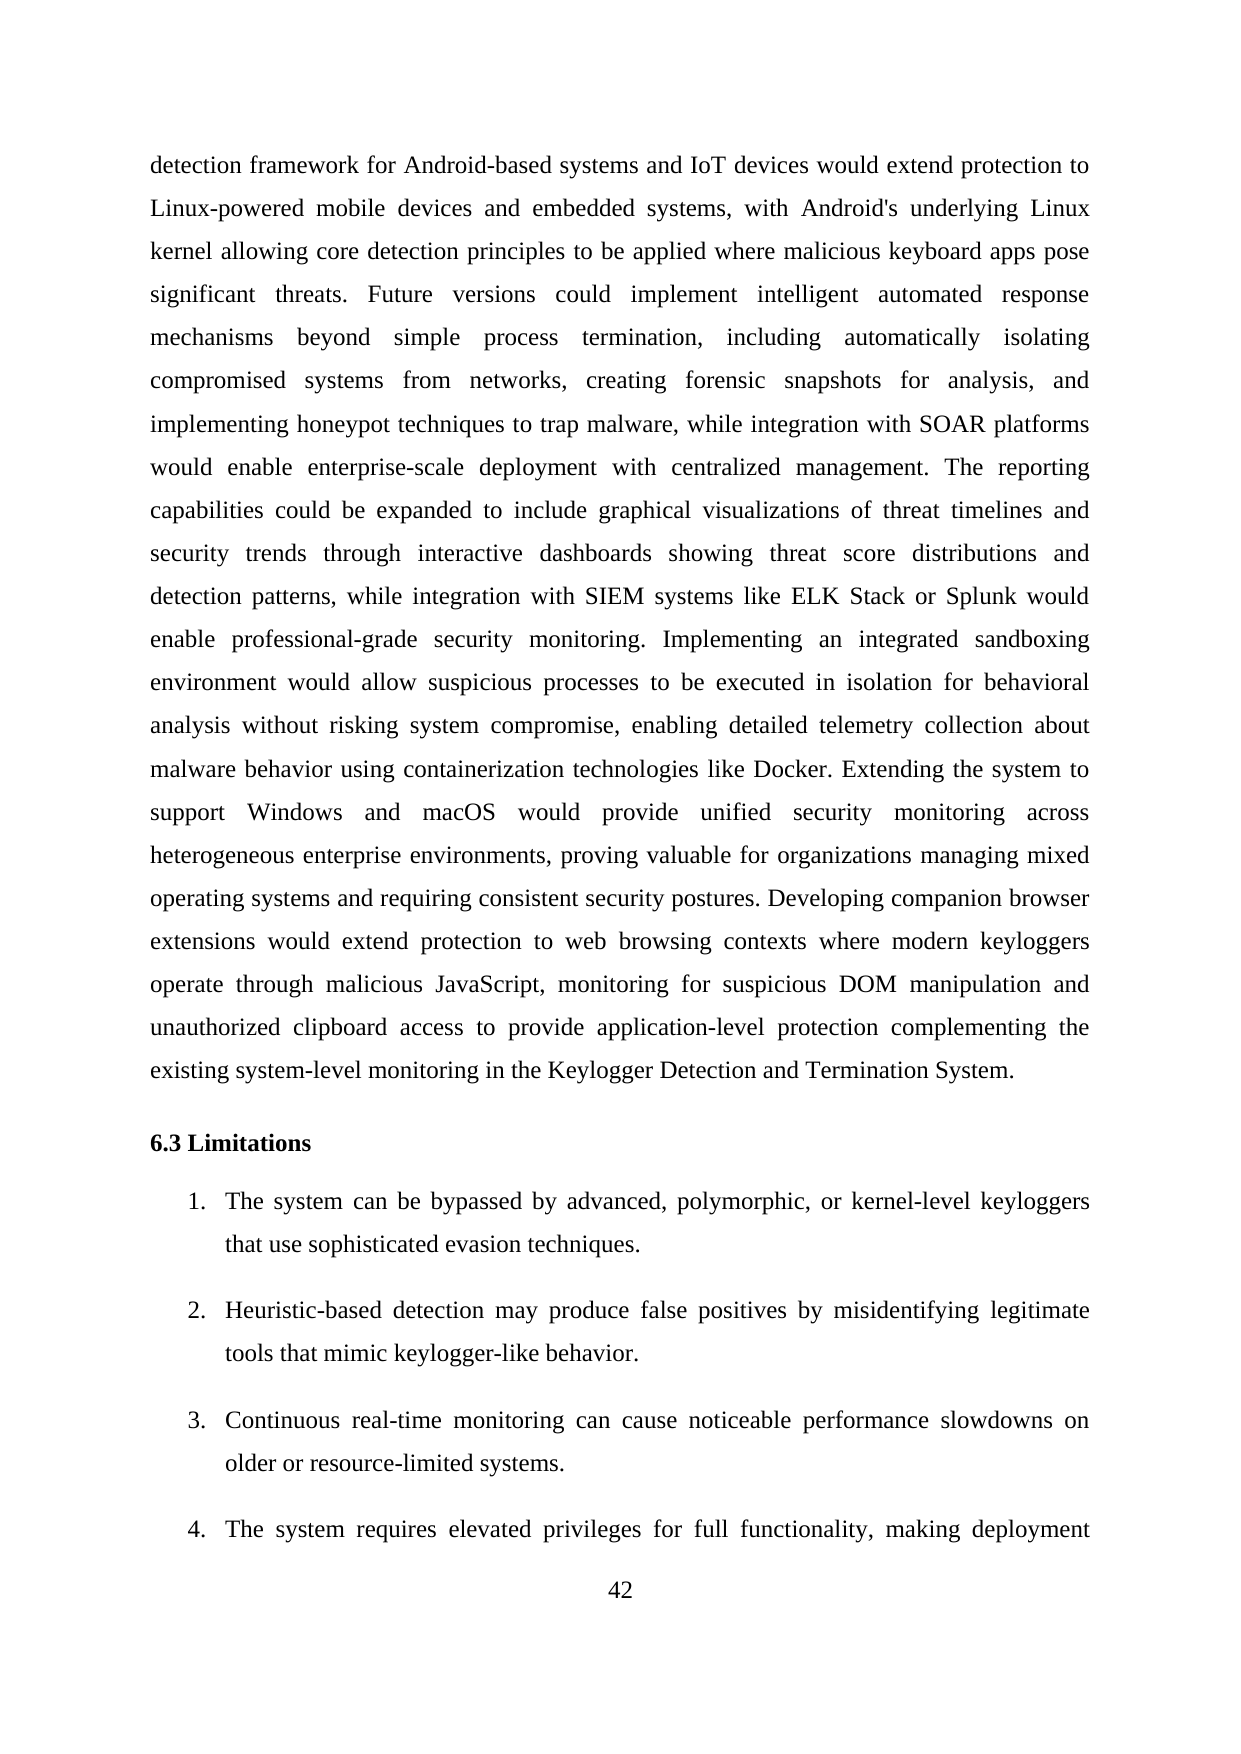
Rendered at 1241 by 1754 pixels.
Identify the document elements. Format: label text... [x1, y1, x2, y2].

text detection framework for Android-based systems and IoT devices would extend protection to Linux-powered mobile devices and embedded systems, with Android's underlying Linux kernel allowing core detection principles to be applied where malicious keyboard apps pose significant threats. Future versions could implement intelligent automated response mechanisms beyond simple process termination, including automatically isolating compromised systems from networks, creating forensic snapshots for analysis, and implementing honeypot techniques to trap malware, while integration with SOAR platforms would enable enterprise-scale deployment with centralized management. The reporting capabilities could be expanded to include graphical visualizations of threat timelines and security trends through interactive dashboards showing threat score distributions and detection patterns, while integration with SIEM systems like ELK Stack or Splunk would enable professional-grade security monitoring. Implementing an integrated sandboxing environment would allow suspicious processes to be executed in isolation for behavioral analysis without risking system compromise, enabling detailed telemetry collection about malware behavior using containerization technologies like Docker. Extending the system to support Windows and macOS would provide unified security monitoring across heterogeneous enterprise environments, proving valuable for organizations managing mixed operating systems and requiring consistent security postures. Developing companion browser extensions would extend protection to web browsing contexts where modern keyloggers operate through malicious JavaScript, monitoring for suspicious DOM manipulation and unauthorized clipboard access to provide application-level protection complementing the existing system-level monitoring in the Keylogger Detection and Termination System. [150, 150, 1091, 1084]
list Continuous real-time monitoring can cause noticeable performance slowdowns on older or resource-limited systems. [187, 1405, 1091, 1477]
list The system can be bypassed by advanced, polymorphic, or kernel-level keyloggers that use sophisticated evasion techniques. [187, 1186, 1091, 1258]
text 6.3 Limitations [150, 1128, 1091, 1157]
list Heuristic-based detection may produce false positives by misidentifying legitimate tools that mimic keylogger-like behavior. [187, 1295, 1091, 1367]
list The system requires elevated privileges for full functionality, making deployment [187, 1514, 1091, 1543]
